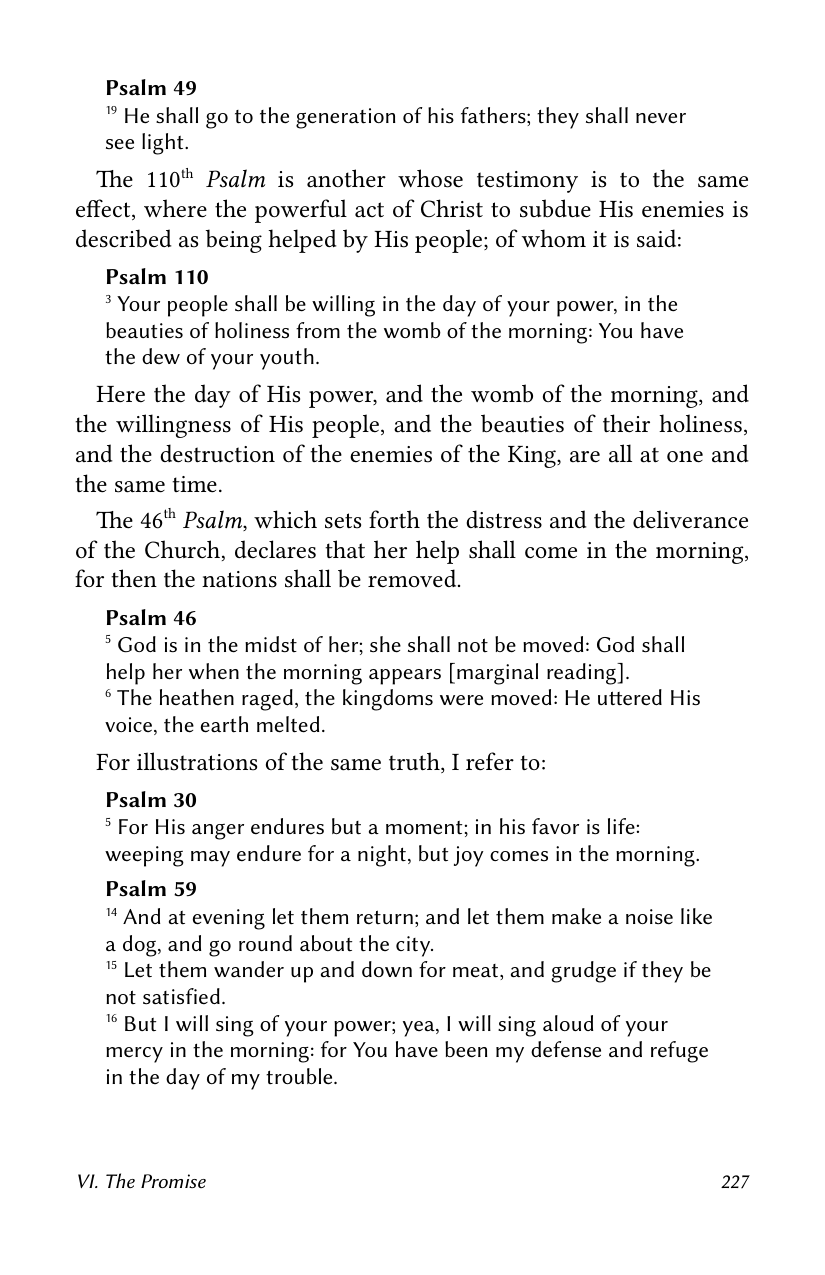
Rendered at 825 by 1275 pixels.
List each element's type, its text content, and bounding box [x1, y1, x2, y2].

text Psalm 59 [105, 876, 750, 902]
text 16 But I will sing of your power; yea, I will sing aloud of your mercy in the morning: for You have been my defense and refuge in the day of my trouble. [105, 1011, 720, 1090]
text 5 For His anger endures but a moment; in his favor is life: weeping may endure for a night, but joy comes in the morning. [105, 814, 720, 867]
text 3 Your people shall be willing in the day of your power, in the beauties of holiness from the womb of the morning: You have the dew of your youth. [105, 291, 720, 371]
text 6 The heathen raged, the kingdoms were moved: He uttered His voice, the earth melted. [105, 685, 720, 738]
text 14 And at evening let them return; and let them make a noise like a dog, and go round about the city. [105, 904, 720, 957]
text Psalm 110 [105, 263, 750, 290]
text The 46th Psalm, which sets forth the distress and the deliverance of the Church, declares that her help shall come in the morning, for then the nations shall be removed. [75, 506, 750, 594]
text Here the day of His power, and the womb of the morning, and the willingness of His people, and the beauties of their holiness, and the destruction of the enemies of the King, are all at one and the same time. [75, 380, 750, 498]
text 15 Let them wander up and down for meat, and grudge if they be not satisfied. [105, 957, 720, 1010]
text For illustrations of the same truth, I refer to: [75, 748, 750, 776]
text Psalm 30 [105, 786, 750, 813]
text Psalm 49 [105, 75, 750, 101]
text The 110th Psalm is another whose testimony is to the same effect, where the powerful act of Christ to subdue His enemies is described as being helped by His people; of whom it is said: [75, 165, 750, 253]
text 5 God is in the midst of her; she shall not be moved: God shall help her when the morning appears [marginal reading]. [105, 632, 720, 685]
text Psalm 46 [105, 604, 750, 631]
text 19 He shall go to the generation of his fathers; they shall never see light. [105, 103, 720, 155]
